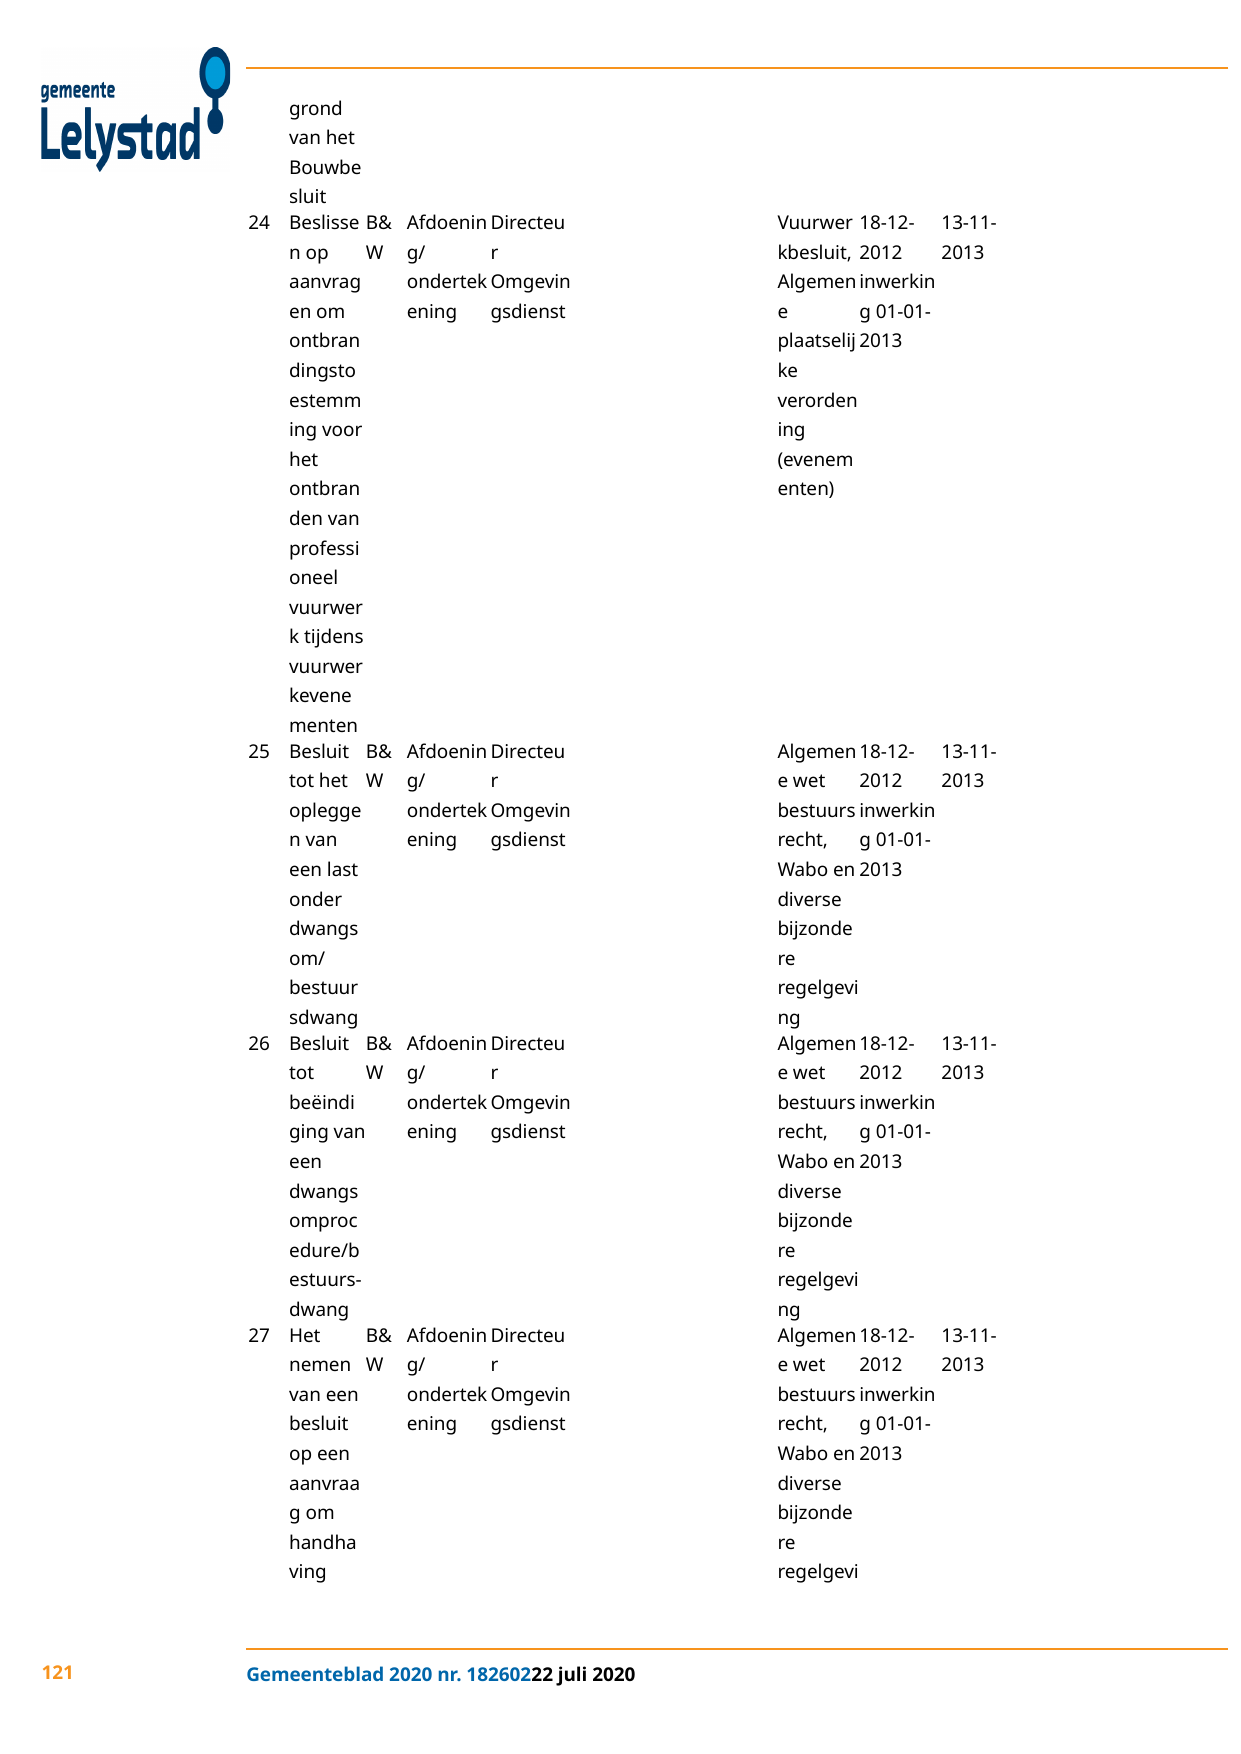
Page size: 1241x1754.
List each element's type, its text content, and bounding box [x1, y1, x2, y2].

table_cell Directeur Omgevingsdienst [490, 209, 572, 738]
table_cell 26 [248, 1030, 289, 1322]
table_cell grond van het Bouwbesluit [289, 95, 366, 209]
table_cell B&W [366, 1322, 407, 1584]
table_cell Directeur Omgevingsdienst [490, 1322, 572, 1584]
table_cell Afdoening/ondertekening [407, 209, 490, 738]
table_cell [695, 1030, 777, 1322]
table_cell 27 [248, 1322, 289, 1584]
table_cell Besluit tot beëindiging van een dwangsomprocedure/bestuurs-dwang [289, 1030, 366, 1322]
table_cell Beslissen op aanvragen om ontbrandingstoestemming voor het ontbranden van professioneel vuurwerk tijdens vuurwerkevenementen [289, 209, 366, 738]
table_cell Algemene wet bestuursrecht, Wabo en diverse bijzondere regelgeving [777, 1030, 859, 1322]
table_cell Afdoening/ondertekening [407, 738, 490, 1030]
table_cell Directeur Omgevingsdienst [490, 1030, 572, 1322]
table_cell [1023, 209, 1152, 738]
table_cell [1023, 1030, 1152, 1322]
table_cell Vuurwerkbesluit, Algemene plaatselijke verordening (evenementen) [777, 209, 859, 738]
table_cell [572, 95, 695, 209]
table_cell Afdoening/ondertekening [407, 1322, 490, 1584]
table_cell [695, 209, 777, 738]
table_cell 13-11-2013 [941, 738, 1023, 1030]
table_cell 18-12-2012 inwerking 01-01-2013 [859, 738, 941, 1030]
table_cell Besluit tot het opleggen van een last onder dwangsom/ bestuursdwang [289, 738, 366, 1030]
table_cell [1023, 95, 1152, 209]
table_cell [859, 95, 941, 209]
table_cell 13-11-2013 [941, 209, 1023, 738]
table_cell [941, 95, 1023, 209]
table_cell 18-12-2012 inwerking 01-01-2013 [859, 1322, 941, 1584]
table_cell [1023, 1322, 1152, 1584]
table_cell [695, 738, 777, 1030]
table_cell Afdoening/ondertekening [407, 1030, 490, 1322]
table_cell B&W [366, 1030, 407, 1322]
table_cell [572, 1030, 695, 1322]
table_cell 25 [248, 738, 289, 1030]
table_cell [248, 95, 289, 209]
table_cell [695, 1322, 777, 1584]
table_cell [572, 738, 695, 1030]
table_cell Algemene wet bestuursrecht, Wabo en diverse bijzondere regelgeving [777, 738, 859, 1030]
table_cell 18-12-2012 inwerking 01-01-2013 [859, 209, 941, 738]
table_cell Het nemen van een besluit op een aanvraag om handhaving [289, 1322, 366, 1584]
table_cell [407, 95, 490, 209]
table_cell B&W [366, 209, 407, 738]
table_cell B&W [366, 738, 407, 1030]
table_cell [695, 95, 777, 209]
table_cell [572, 209, 695, 738]
table_cell [366, 95, 407, 209]
table_cell [1023, 738, 1152, 1030]
table_cell Algemene wet bestuursrecht, Wabo en diverse bijzondere regelgevi [777, 1322, 859, 1584]
table_cell Directeur Omgevingsdienst [490, 738, 572, 1030]
table_cell [777, 95, 859, 209]
table_cell 24 [248, 209, 289, 738]
table_cell [490, 95, 572, 209]
table_cell 18-12-2012 inwerking 01-01-2013 [859, 1030, 941, 1322]
table_cell 13-11-2013 [941, 1030, 1023, 1322]
table_cell [572, 1322, 695, 1584]
picture [41, 47, 231, 172]
table_cell 13-11-2013 [941, 1322, 1023, 1584]
